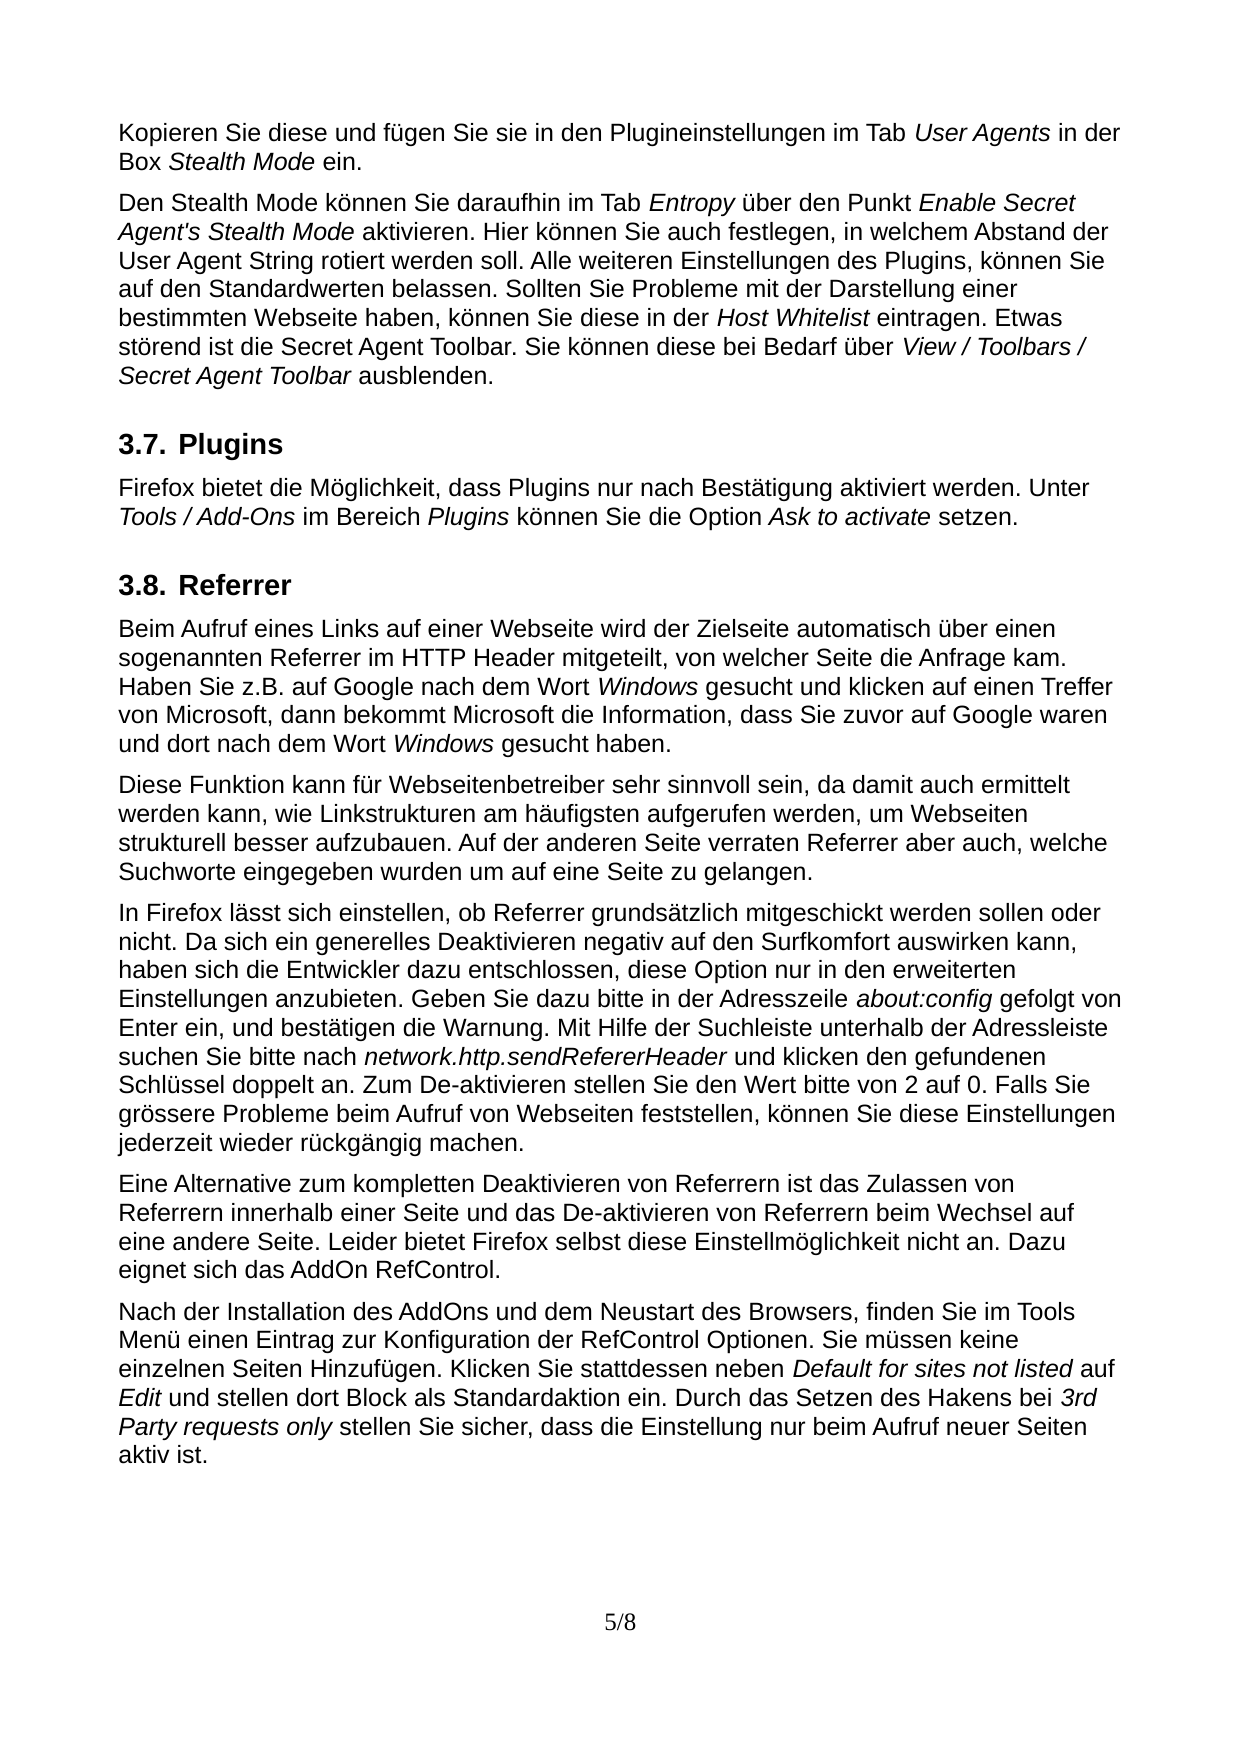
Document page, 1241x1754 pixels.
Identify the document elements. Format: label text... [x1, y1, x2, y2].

text Nach der Installation des AddOns und dem Neustart des Browsers, finden Sie im Tools Menü einen Eintrag zur Konfiguration der RefControl Optionen. Sie müssen keine einzelnen Seiten Hinzufügen. Klicken Sie stattdessen neben Default for sites not listed auf Edit und stellen dort Block als Standardaktion ein. Durch das Setzen des Hakens bei 3rd Party requests only stellen Sie sicher, dass die Einstellung nur beim Aufruf neuer Seiten aktiv ist. [118, 1296, 1122, 1469]
text Diese Funktion kann für Webseitenbetreiber sehr sinnvoll sein, da damit auch ermittelt werden kann, wie Linkstrukturen am häufigsten aufgerufen werden, um Webseiten strukturell besser aufzubauen. Auf der anderen Seite verraten Referrer aber auch, welche Suchworte eingegeben wurden um auf eine Seite zu gelangen. [118, 770, 1122, 885]
text Firefox bietet die Möglichkeit, dass Plugins nur nach Bestätigung aktiviert werden. Unter Tools / Add-Ons im Bereich Plugins können Sie die Option Ask to activate setzen. [118, 473, 1122, 530]
text Kopieren Sie diese und fügen Sie sie in den Plugineinstellungen im Tab User Agents in der Box Stealth Mode ein. [118, 118, 1122, 176]
text Beim Aufruf eines Links auf einer Webseite wird der Zielseite automatisch über einen sogenannten Referrer im HTTP Header mitgeteilt, von welcher Seite die Anfrage kam. Haben Sie z.B. auf Google nach dem Wort Windows gesucht und klicken auf einen Treffer von Microsoft, dann bekommt Microsoft die Information, dass Sie zuvor auf Google waren und dort nach dem Wort Windows gesucht haben. [118, 614, 1122, 758]
text In Firefox lässt sich einstellen, ob Referrer grundsätzlich mitgeschickt werden sollen oder nicht. Da sich ein generelles Deaktivieren negativ auf den Surfkomfort auswirken kann, haben sich die Entwickler dazu entschlossen, diese Option nur in den erweiterten Einstellungen anzubieten. Geben Sie dazu bitte in der Adresszeile about:config gefolgt von Enter ein, und bestätigen die Warnung. Mit Hilfe der Suchleiste unterhalb der Adressleiste suchen Sie bitte nach network.http.sendRefererHeader und klicken den gefundenen Schlüssel doppelt an. Zum De-aktivieren stellen Sie den Wert bitte von 2 auf 0. Falls Sie grössere Probleme beim Aufruf von Webseiten feststellen, können Sie diese Einstellungen jederzeit wieder rückgängig machen. [118, 898, 1122, 1156]
text Den Stealth Mode können Sie daraufhin im Tab Entropy über den Punkt Enable Secret Agent's Stealth Mode aktivieren. Hier können Sie auch festlegen, in welchem Abstand der User Agent String rotiert werden soll. Alle weiteren Einstellungen des Plugins, können Sie auf den Standardwerten belassen. Sollten Sie Probleme mit der Darstellung einer bestimmten Webseite haben, können Sie diese in der Host Whitelist eintragen. Etwas störend ist die Secret Agent Toolbar. Sie können diese bei Bedarf über View / Toolbars / Secret Agent Toolbar ausblenden. [118, 188, 1122, 389]
subtitle Plugins [118, 427, 1122, 460]
subtitle Referrer [118, 568, 1122, 601]
text Eine Alternative zum kompletten Deaktivieren von Referrern ist das Zulassen von Referrern innerhalb einer Seite und das De-aktivieren von Referrern beim Wechsel auf eine andere Seite. Leider bietet Firefox selbst diese Einstellmöglichkeit nicht an. Dazu eignet sich das AddOn RefControl. [118, 1169, 1122, 1284]
